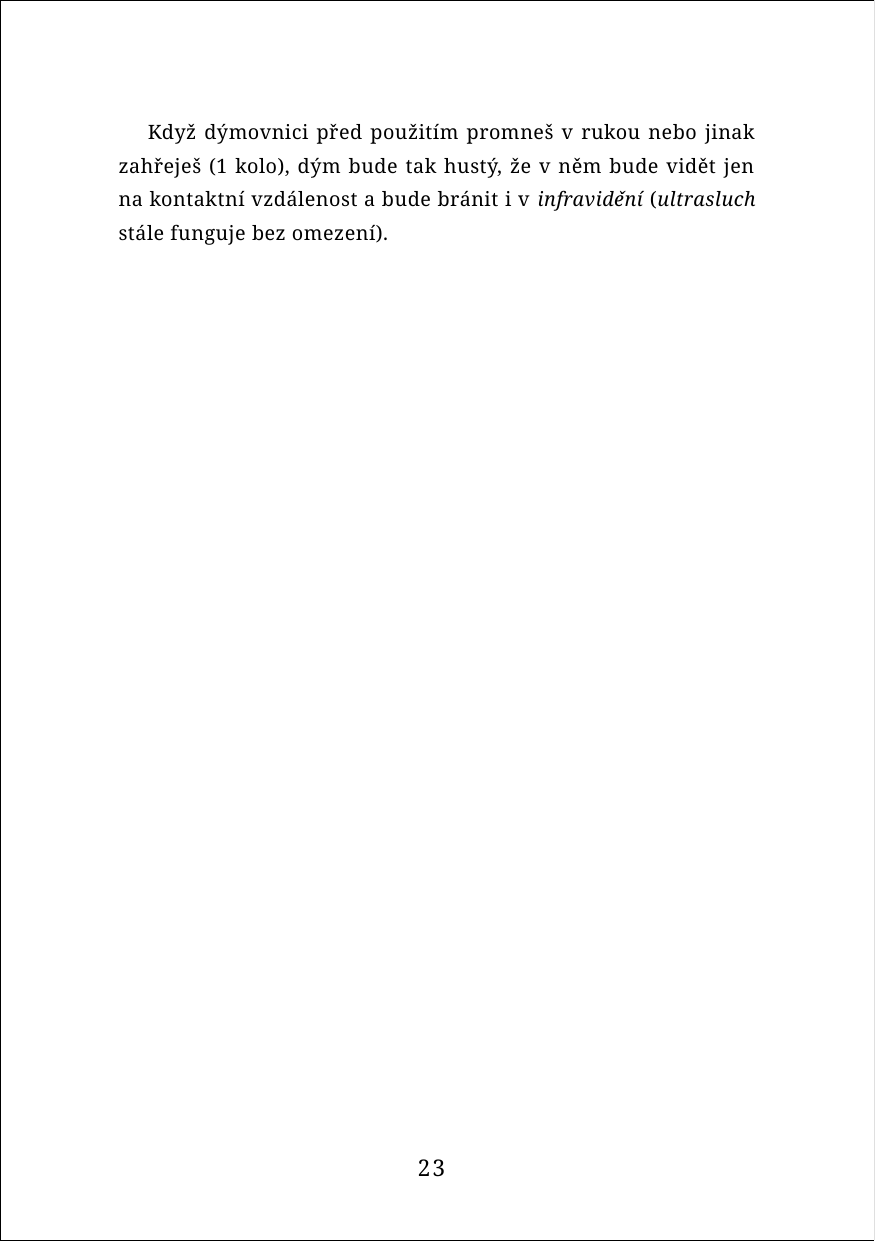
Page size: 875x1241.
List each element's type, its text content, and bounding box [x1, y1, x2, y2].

text Když dýmovnici před použitím promneš v rukou nebo jinak zahřeješ (1 kolo), dým bude tak hustý, že v něm bude vidět jen na kontaktní vzdálenost a bude bránit i v infravidění (ultrasluch stále funguje bez omezení). [118, 118, 756, 246]
